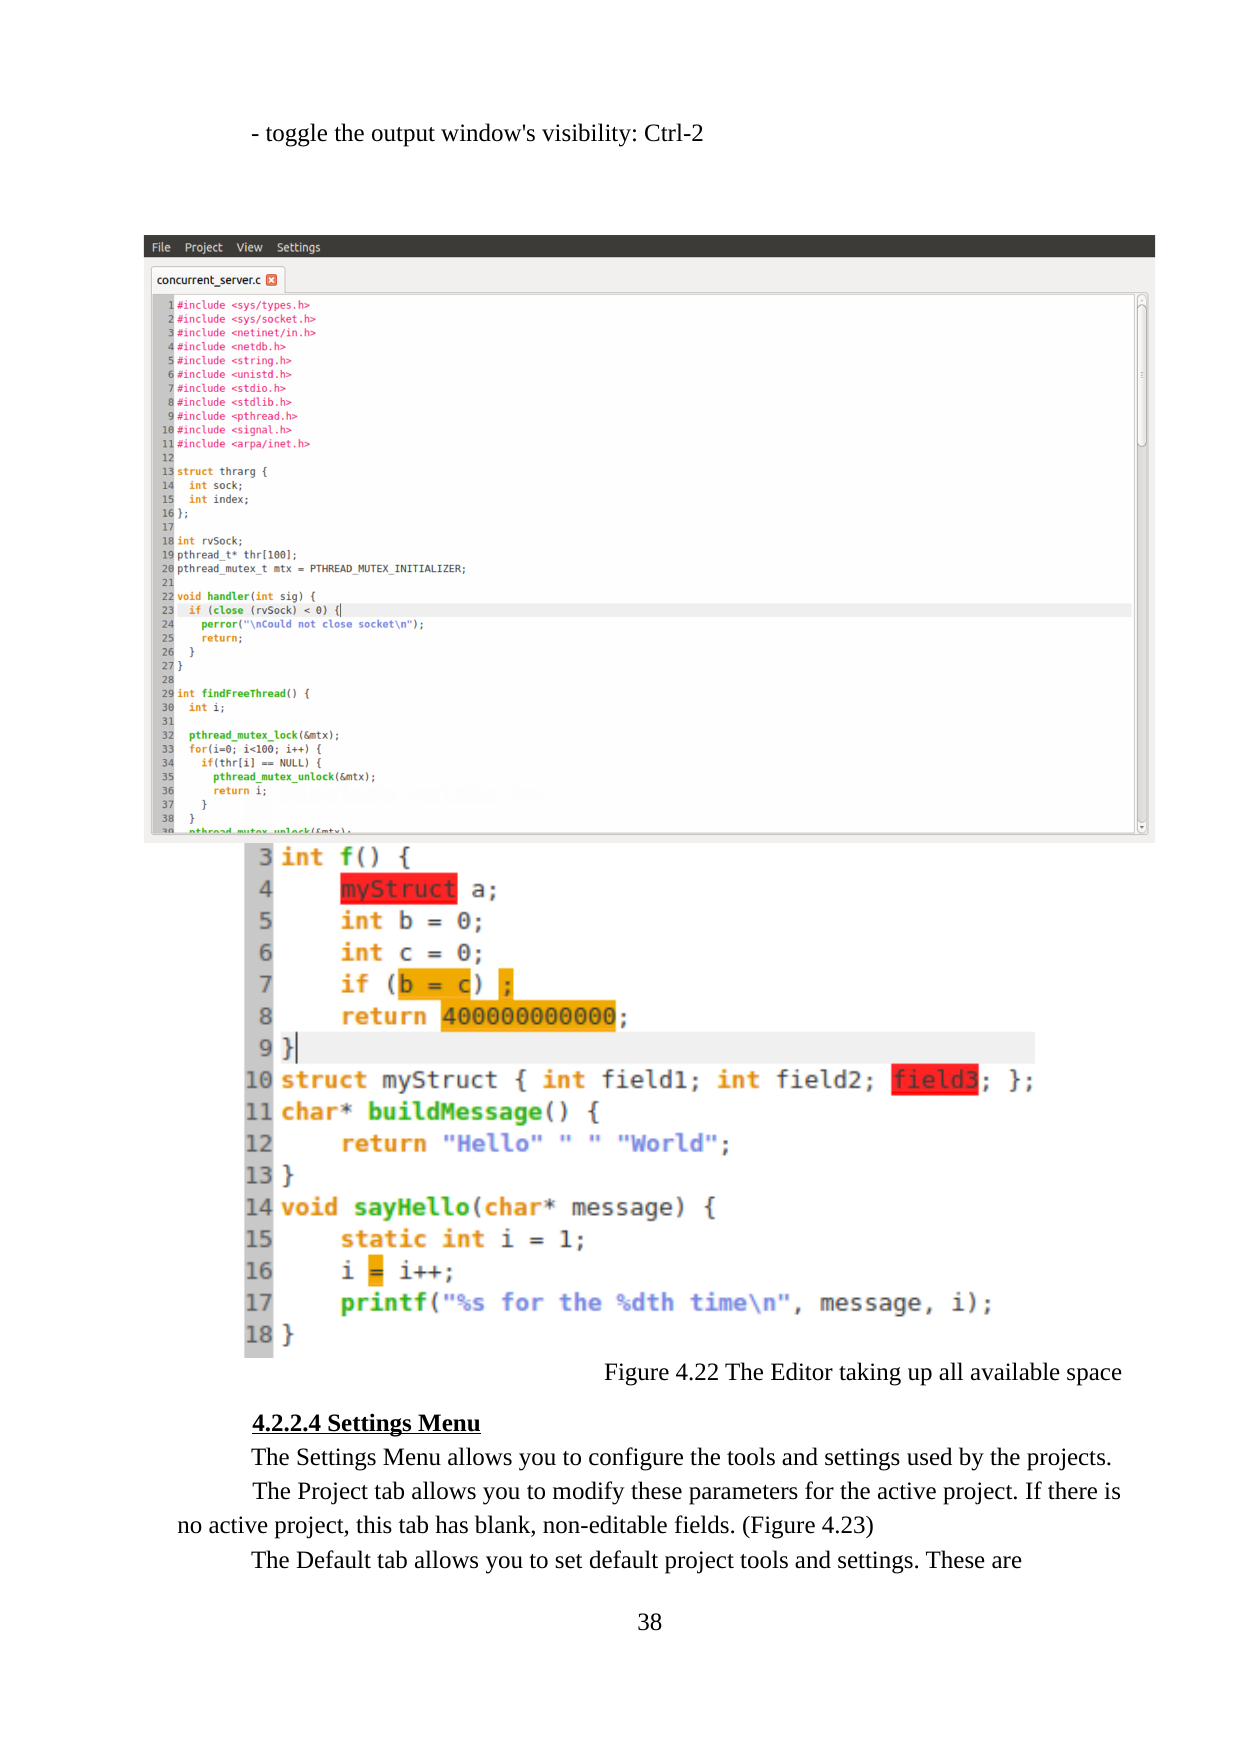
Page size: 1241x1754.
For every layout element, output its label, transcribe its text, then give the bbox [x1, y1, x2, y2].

text Figure 4.22 The Editor taking up all available space [177, 843, 1122, 1386]
text The Project tab allows you to modify these parameters for the active project. If there is no active project, this tab has blank, non-editable fields. (Figure 4.23) [177, 1476, 1122, 1539]
text The Settings Menu allows you to configure the tools and settings used by the projects. [177, 1442, 1122, 1471]
picture [143, 235, 1156, 1358]
subtitle 4.2.2.4 Settings Menu [177, 1408, 1122, 1437]
text - toggle the output window's visibility: Ctrl-2 [177, 118, 1122, 147]
text The Default tab allows you to set default project tools and settings. These are [177, 1545, 1122, 1573]
